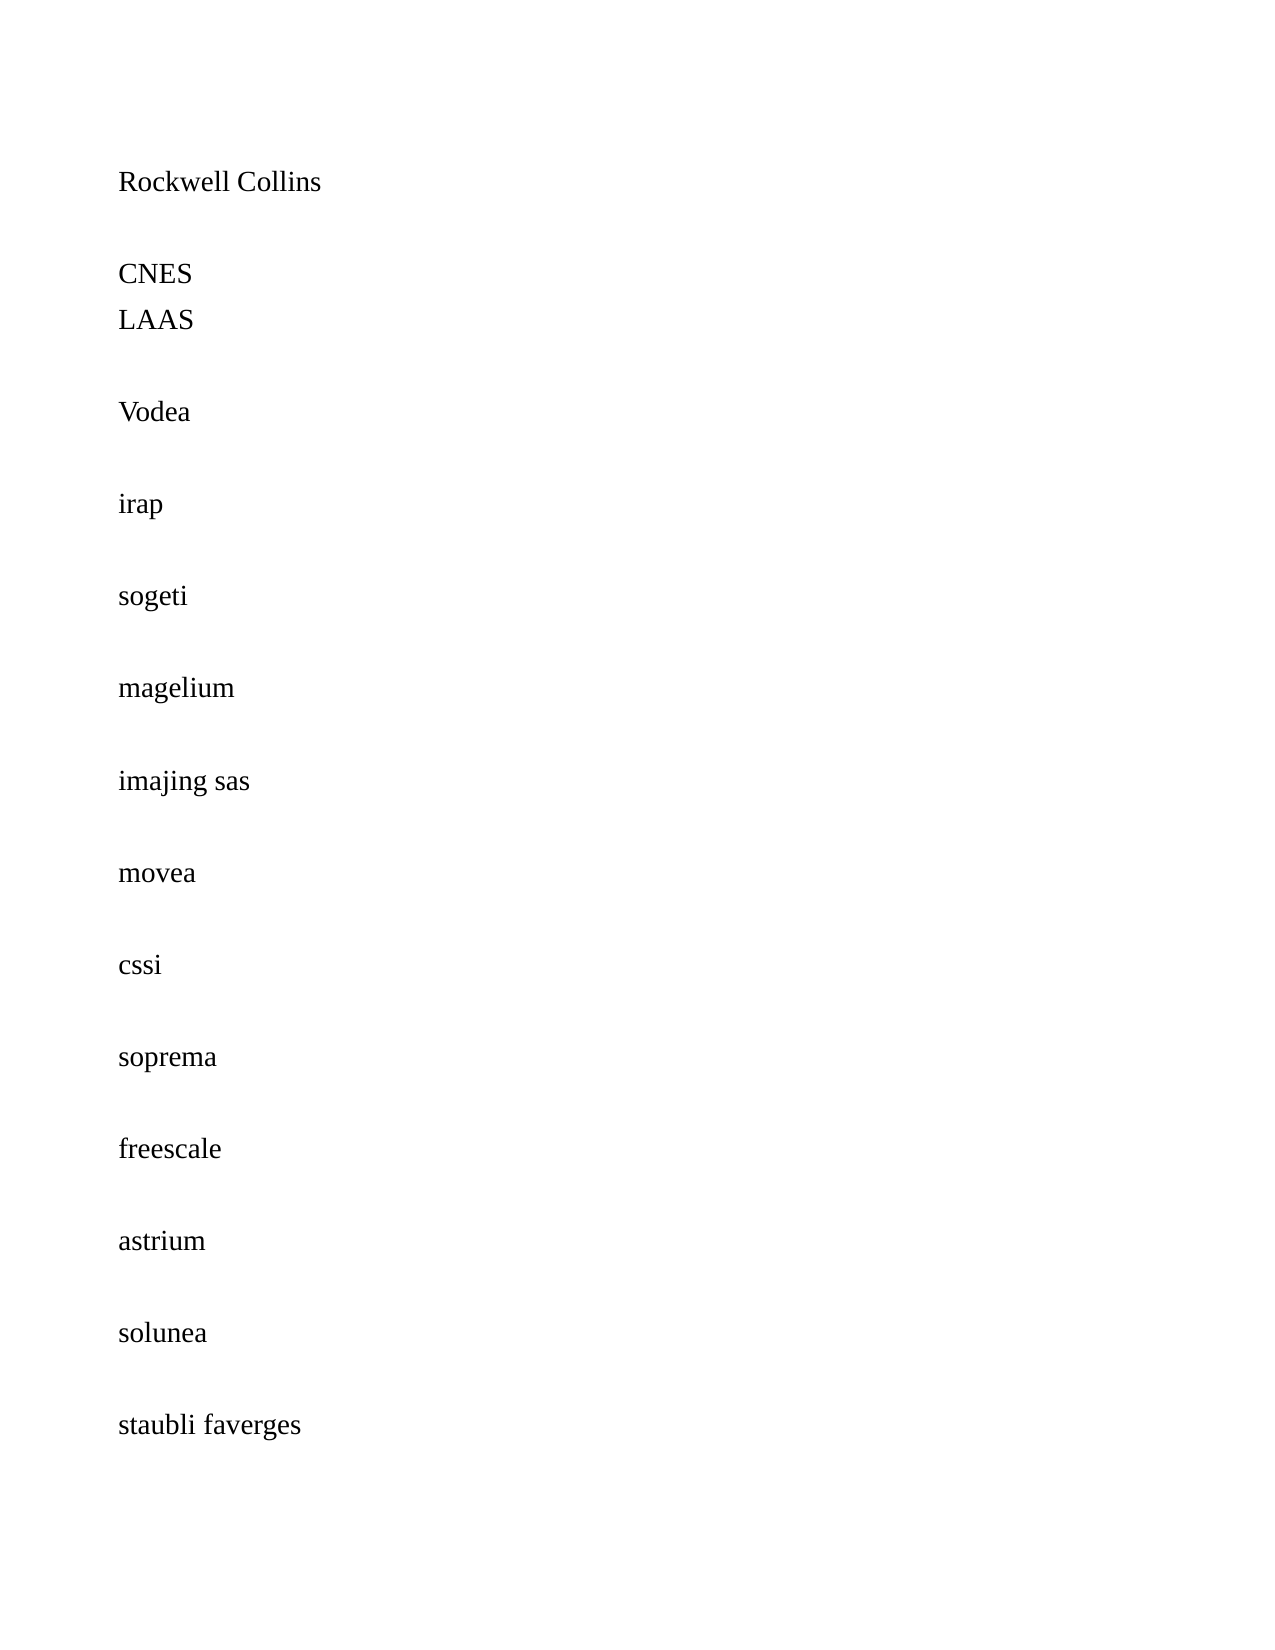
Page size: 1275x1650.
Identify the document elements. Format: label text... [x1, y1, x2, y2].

text LAAS [118, 302, 1157, 336]
text cssi [118, 947, 1157, 980]
text CNES [118, 256, 1157, 290]
text sogeti [118, 578, 1157, 612]
text Vodea [118, 394, 1157, 428]
text staubli faverges [118, 1407, 1157, 1441]
text astrium [118, 1223, 1157, 1257]
text imajing sas [118, 763, 1157, 796]
text Rockwell Collins [118, 164, 1157, 198]
text movea [118, 855, 1157, 888]
text soprema [118, 1039, 1157, 1072]
text irap [118, 486, 1157, 520]
text freescale [118, 1131, 1157, 1164]
text solunea [118, 1315, 1157, 1349]
text magelium [118, 671, 1157, 704]
